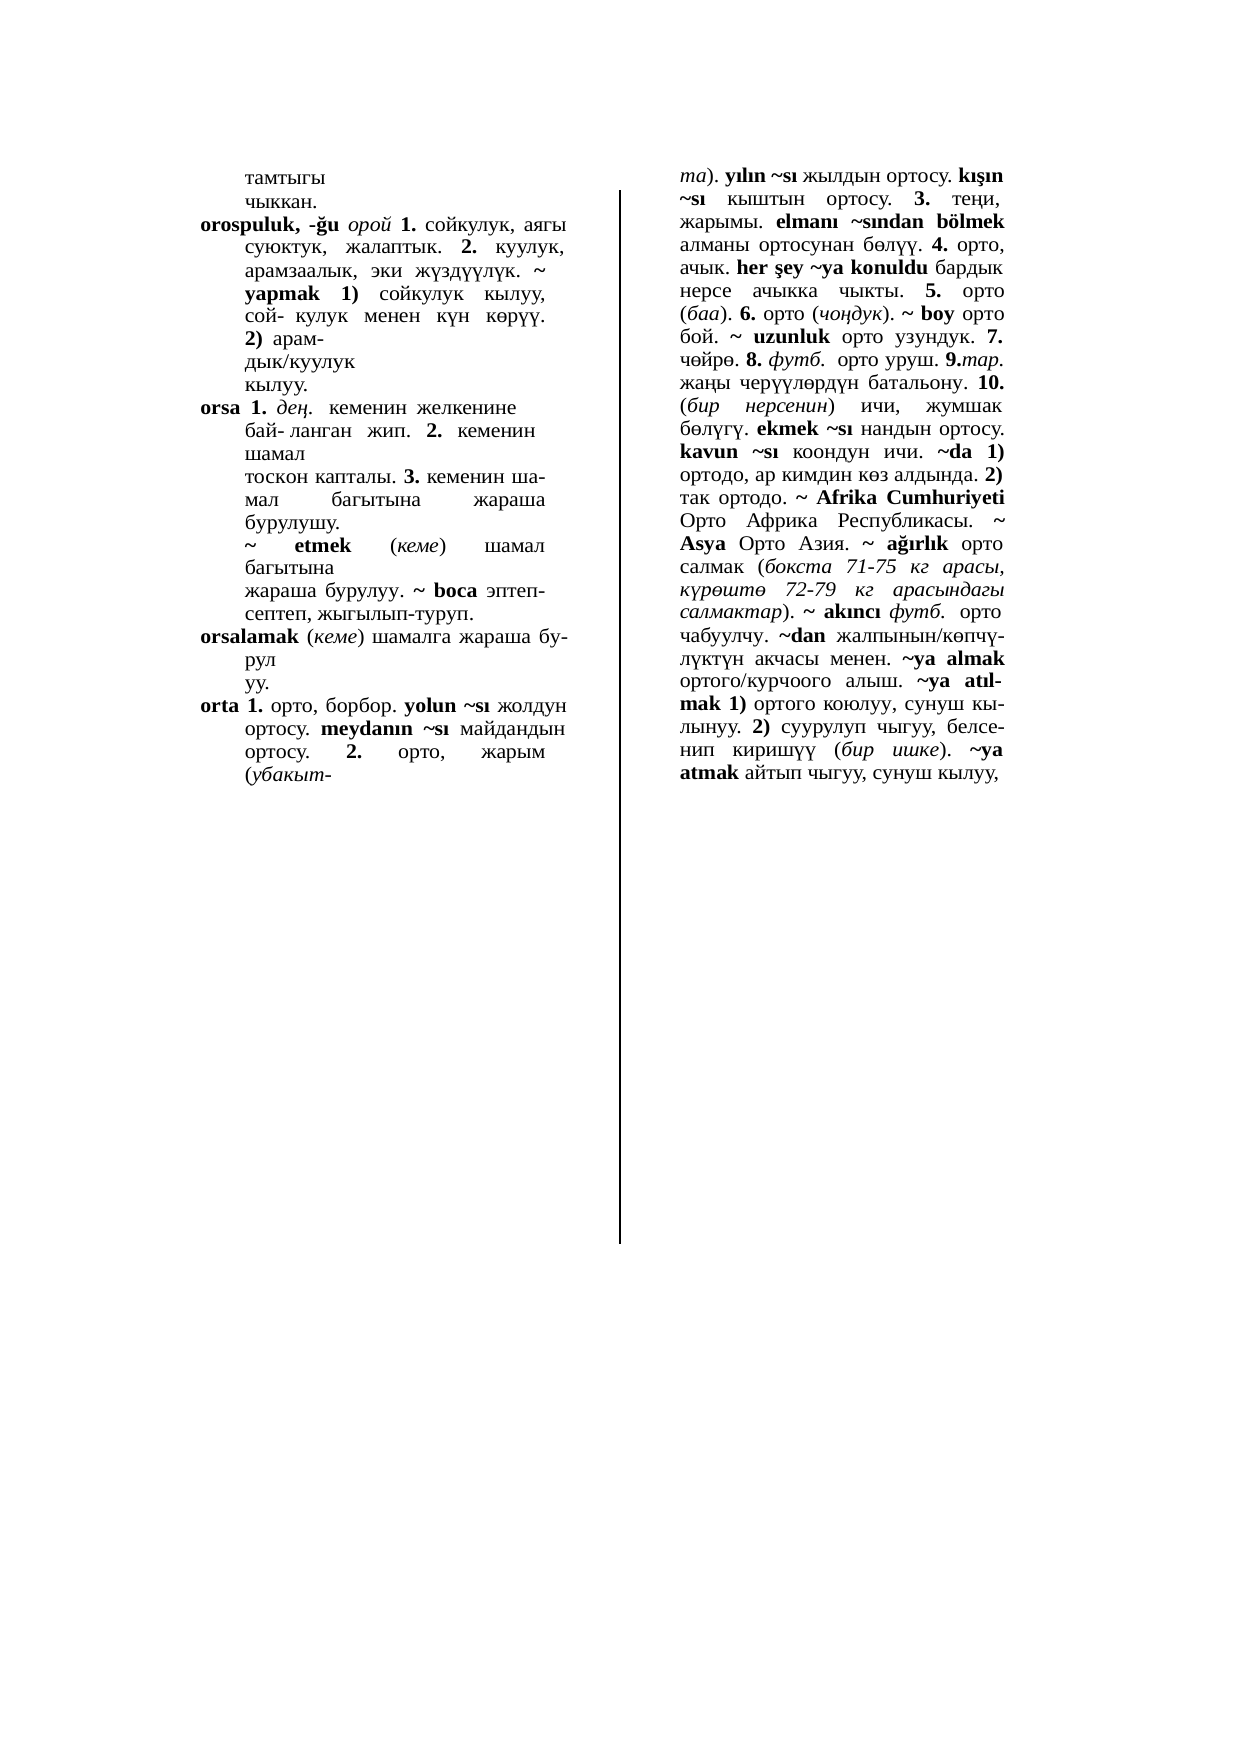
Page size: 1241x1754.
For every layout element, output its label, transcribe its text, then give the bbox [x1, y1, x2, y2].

text mak 1) ортого коюлуу, сунуш кы- лынуу. 2) суурулуп чыгуу, белсе- нип киришүү (бир ишке). ~ya [679, 692, 1005, 761]
text orta 1. орто, борбор. yolun ~sı жолдун ортосу. meydanın ~sı майдандын [200, 694, 576, 740]
text нерсе ачыкка чыкты. 5. орто (баа). 6. орто (чоңдук). ~ boy орто бой. ~ uzunluk орто узундук. 7. [679, 279, 1004, 348]
text рулуу. [244, 648, 281, 694]
text жараша бурулуу. ~ boca эптеп- септеп, жыгылып-туруп. [244, 579, 545, 625]
text orsa 1. дең. кеменин желкенине бай- ланган жип. 2. кеменин шамал [200, 396, 545, 465]
text чөйрө. 8. футб. орто уруш. 9.тар. жаңы черүүлөрдүн батальону. 10. (бир нерсенин) ичи, жумшак [679, 348, 1004, 417]
text чабуулчу. ~dan жалпынын/көпчү- лүктүн акчасы менен. ~ya almak ортого/курчоого алыш. ~ya atıl- [679, 624, 1005, 692]
text жарымы. elmanı ~sından bölmek алманы ортосунан бөлүү. 4. орто, ачык. her şey ~ya konuldu бардык [679, 211, 1005, 279]
text ортосу. 2. орто, жарым (убакыт- [244, 740, 545, 786]
text ~sı кыштын ортосу. 3. теңи, [679, 187, 1005, 210]
text orsalamak (кеме) шамалга жараша бу- [200, 625, 606, 648]
text orospuluk, -ğu орой 1. сойкулук, аягы суюктук, жалаптык. 2. куулук, [200, 213, 606, 258]
text тамтыгы чыккан. [244, 164, 381, 213]
text бөлүгү. ekmek ~sı нандын ортосу. kavun ~sı коондун ичи. ~da 1) ортодо, ар кимдин көз алдында. 2) [679, 417, 1005, 486]
text ~ etmek (кеме) шамал багытына [244, 534, 545, 579]
text та). yılın ~sı жылдын ортосу. kışın [679, 164, 1005, 187]
text дык/куулук кылуу. [244, 350, 404, 396]
text так ортодо. ~ Afrika Cumhuriyeti Орто Африка Республикасы. ~ Asya Орто Азия. ~ ağırlık орто [679, 486, 1005, 555]
text тоскон капталы. 3. кеменин ша- мал багытына жараша бурулушу. [244, 465, 545, 534]
text atmak айтып чыгуу, сунуш кылуу, [679, 761, 1005, 784]
text арамзаалык, эки жүздүүлүк. ~ yapmak 1) сойкулук кылуу, сой- кулук менен күн көрүү. 2) арам- [244, 259, 545, 350]
text салмак (бокста 71-75 кг арасы, күрөштө 72-79 кг арасындагы салмактар). ~ akıncı футб. орто [679, 555, 1005, 623]
